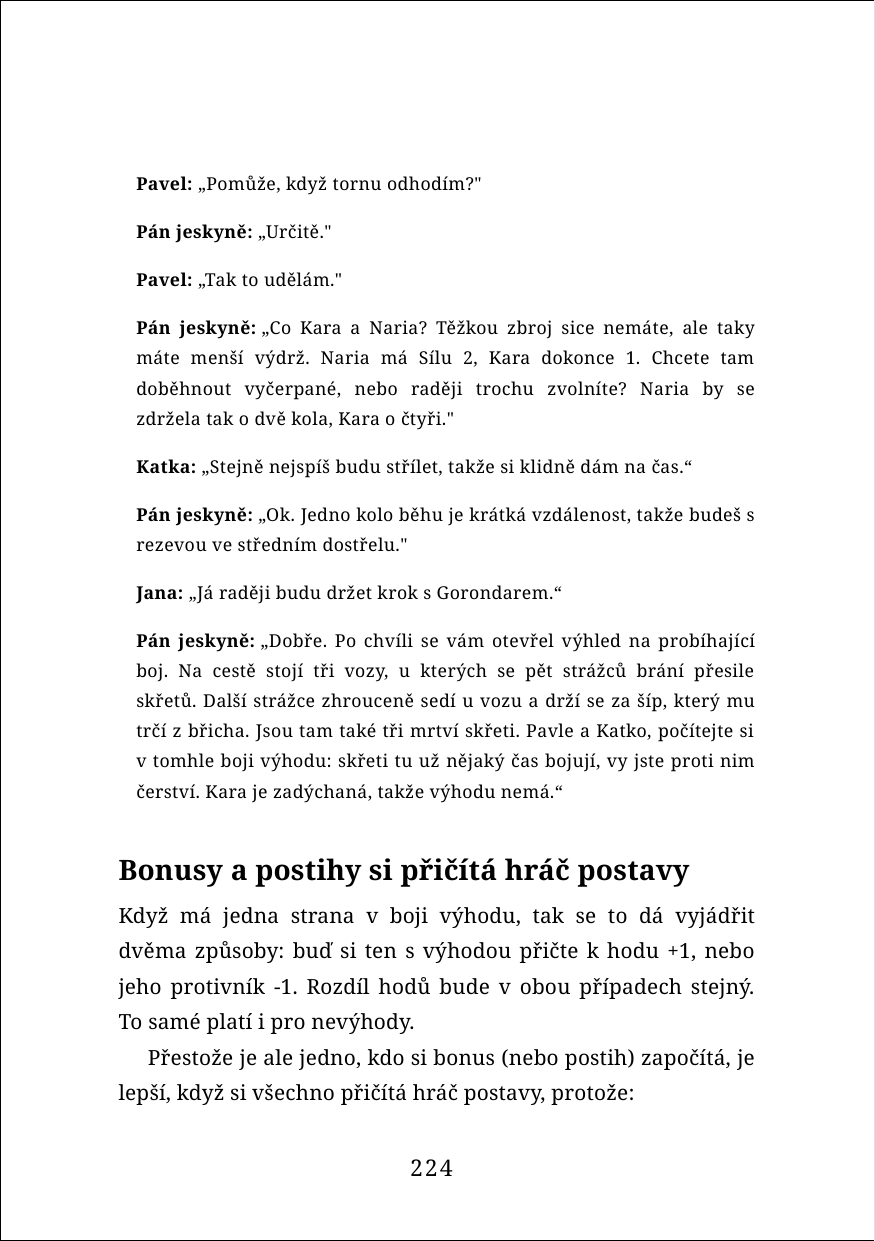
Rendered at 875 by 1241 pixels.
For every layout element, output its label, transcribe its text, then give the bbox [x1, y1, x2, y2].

text Pán jeskyně: „Určitě." [136, 220, 756, 244]
text Pán jeskyně: „Dobře. Po chvíli se vám otevřel výhled na probíhající boj. Na cestě stojí tři vozy, u kterých se pět strážců brání přesile skřetů. Další strážce zhrouceně sedí u vozu a drží se za šíp, který mu trčí z břicha. Jsou tam také tři mrtví skřeti. Pavle a Katko, počítejte si v tomhle boji výhodu: skřeti tu už nějaký čas bojují, vy jste proti nim čerství. Kara je zadýchaná, takže výhodu nemá.“ [136, 628, 756, 803]
text Pavel: „Tak to udělám." [136, 268, 756, 292]
subtitle Bonusy a postihy si přičítá hráč postavy [118, 851, 756, 889]
text Když má jedna strana v boji výhodu, tak se to dá vyjádřit dvěma způsoby: buď si ten s výhodou přičte k hodu +1, nebo jeho protivník -1. Rozdíl hodů bude v obou případech stejný. To samé platí i pro nevýhody. Přestože je ale jedno, kdo si bonus (nebo postih) započítá, je lepší, když si všechno přičítá hráč postavy, protože: [118, 901, 756, 1107]
text Jana: „Já raději budu držet krok s Gorondarem.“ [136, 580, 756, 604]
text Pán jeskyně: „Co Kara a Naria? Těžkou zbroj sice nemáte, ale taky máte menší výdrž. Naria má Sílu 2, Kara dokonce 1. Chcete tam doběhnout vyčerpané, nebo raději trochu zvolníte? Naria by se zdržela tak o dvě kola, Kara o čtyři." [136, 316, 756, 430]
text Pavel: „Pomůže, když tornu odhodím?" [136, 172, 756, 196]
text Katka: „Stejně nejspíš budu střílet, takže si klidně dám na čas.“ [136, 454, 756, 478]
text Pán jeskyně: „Ok. Jedno kolo běhu je krátká vzdálenost, takže budeš s rezevou ve středním dostřelu." [136, 502, 756, 556]
